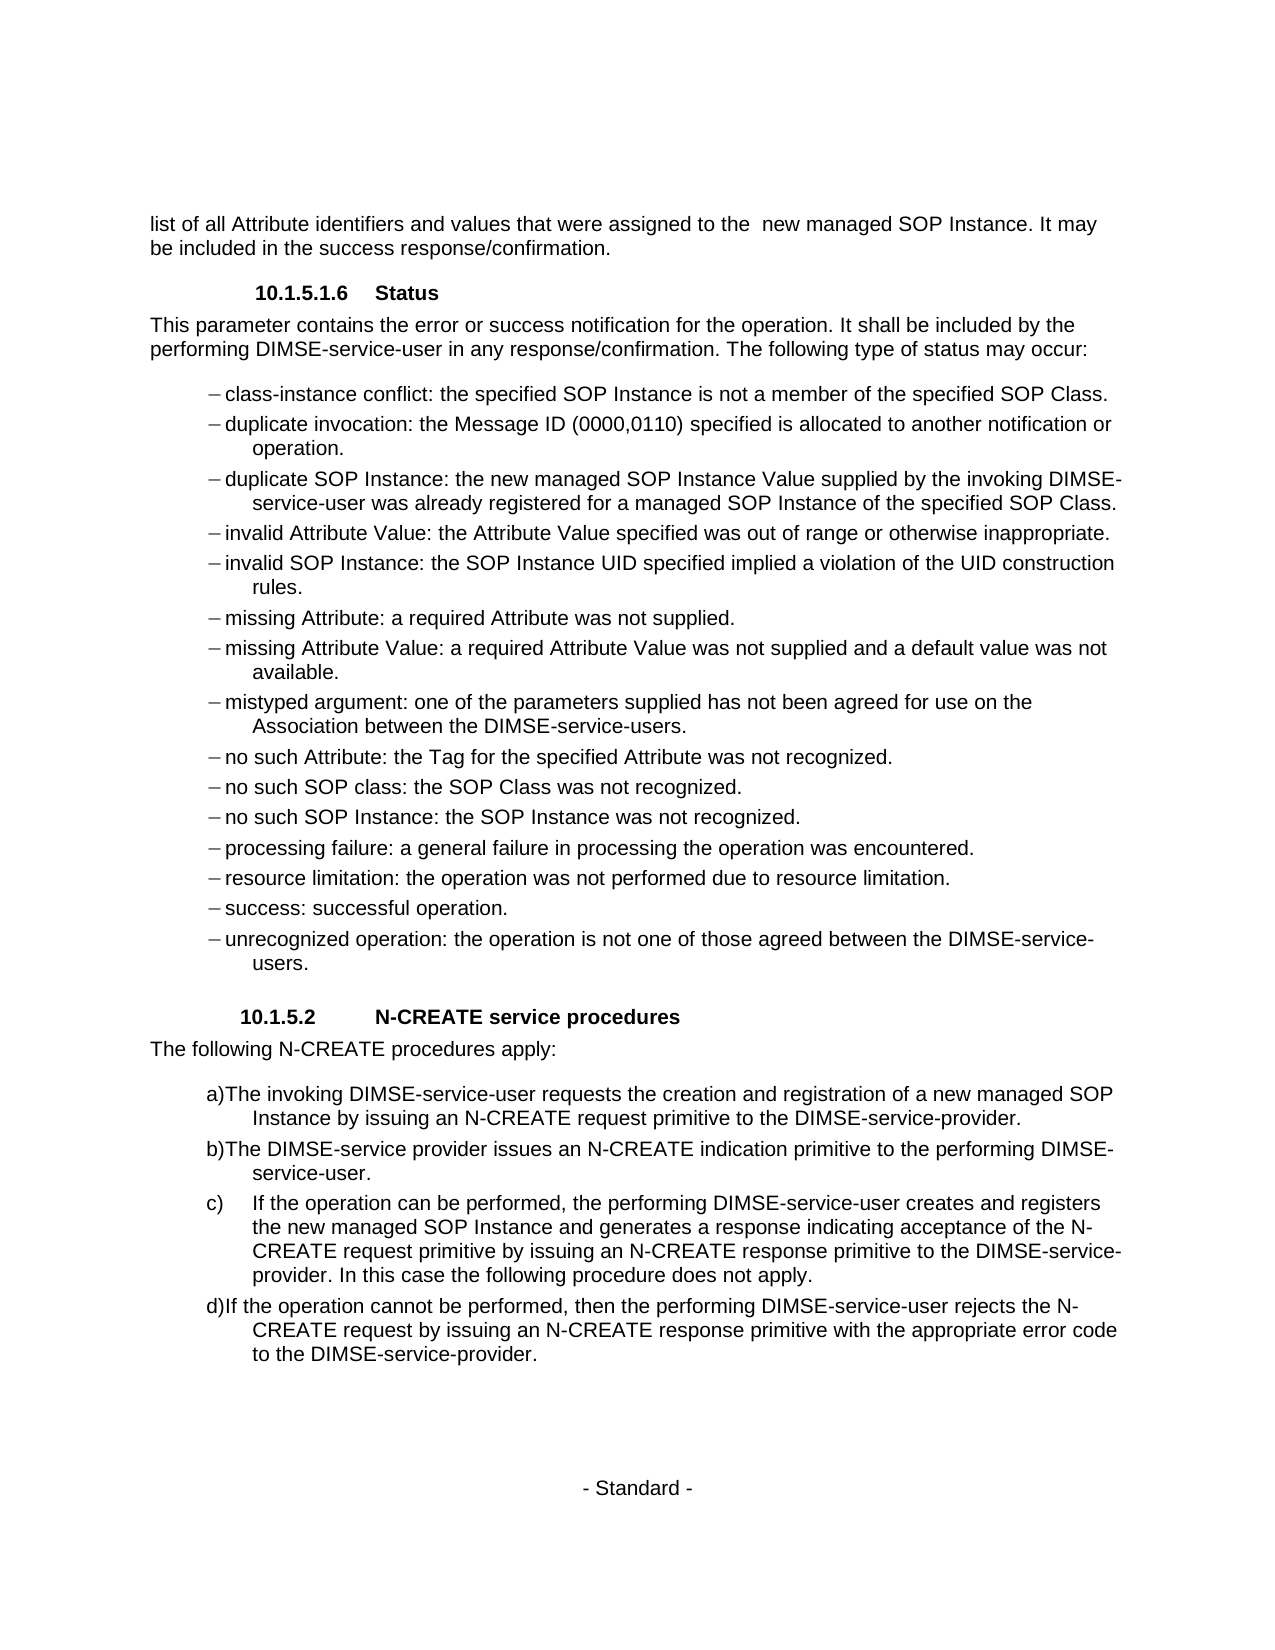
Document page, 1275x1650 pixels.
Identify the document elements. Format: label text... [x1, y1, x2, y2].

text  mistyped argument: one of the parameters supplied has not been agreed for use on the Association between the DIMSE-service-users. [206, 690, 1125, 738]
text  missing Attribute: a required Attribute was not supplied. [206, 606, 1125, 630]
text  no such SOP Instance: the SOP Instance was not recognized. [206, 805, 1125, 829]
text  no such SOP class: the SOP Class was not recognized. [206, 775, 1125, 799]
text  invalid Attribute Value: the Attribute Value specified was out of range or otherwise inappropriate. [206, 521, 1125, 545]
text  duplicate SOP Instance: the new managed SOP Instance Value supplied by the invoking DIMSE-service-user was already registered for a managed SOP Instance of the specified SOP Class. [206, 467, 1125, 515]
text list of all Attribute identifiers and values that were assigned to the new managed SOP Instance. It may be included in the success response/confirmation. [150, 212, 1125, 260]
text  duplicate invocation: the Message ID (0000,0110) specified is allocated to another notification or operation. [206, 412, 1125, 460]
text  processing failure: a general failure in processing the operation was encountered. [206, 836, 1125, 860]
text  class-instance conflict: the specified SOP Instance is not a member of the specified SOP Class. [206, 382, 1125, 406]
text d) If the operation cannot be performed, then the performing DIMSE-service-user rejects the N-CREATE request by issuing an N-CREATE response primitive with the appropriate error code to the DIMSE-service-provider. [206, 1293, 1125, 1366]
text  invalid SOP Instance: the SOP Instance UID specified implied a violation of the UID construction rules. [206, 551, 1125, 599]
text  resource limitation: the operation was not performed due to resource limitation. [206, 866, 1125, 890]
subtitle 10.1.5.2 N-CREATE service procedures [150, 1005, 1125, 1029]
text The following N-CREATE procedures apply: [150, 1037, 1125, 1061]
text c) If the operation can be performed, the performing DIMSE-service-user creates and registers the new managed SOP Instance and generates a response indicating acceptance of the N-CREATE request primitive by issuing an N-CREATE response primitive to the DIMSE-service-provider. In this case the following procedure does not apply. [206, 1191, 1125, 1287]
text  missing Attribute Value: a required Attribute Value was not supplied and a default value was not available. [206, 636, 1125, 684]
text This parameter contains the error or success notification for the operation. It shall be included by the performing DIMSE-service-user in any response/confirmation. The following type of status may occur: [150, 313, 1125, 361]
text b) The DIMSE-service provider issues an N-CREATE indication primitive to the performing DIMSE-service-user. [206, 1137, 1125, 1185]
text  unrecognized operation: the operation is not one of those agreed between the DIMSE-service-users. [206, 927, 1125, 999]
text  success: successful operation. [206, 896, 1125, 920]
subtitle 10.1.5.1.6 Status [150, 281, 1125, 304]
text a) The invoking DIMSE-service-user requests the creation and registration of a new managed SOP Instance by issuing an N-CREATE request primitive to the DIMSE-service-provider. [206, 1082, 1125, 1130]
text  no such Attribute: the Tag for the specified Attribute was not recognized. [206, 745, 1125, 769]
